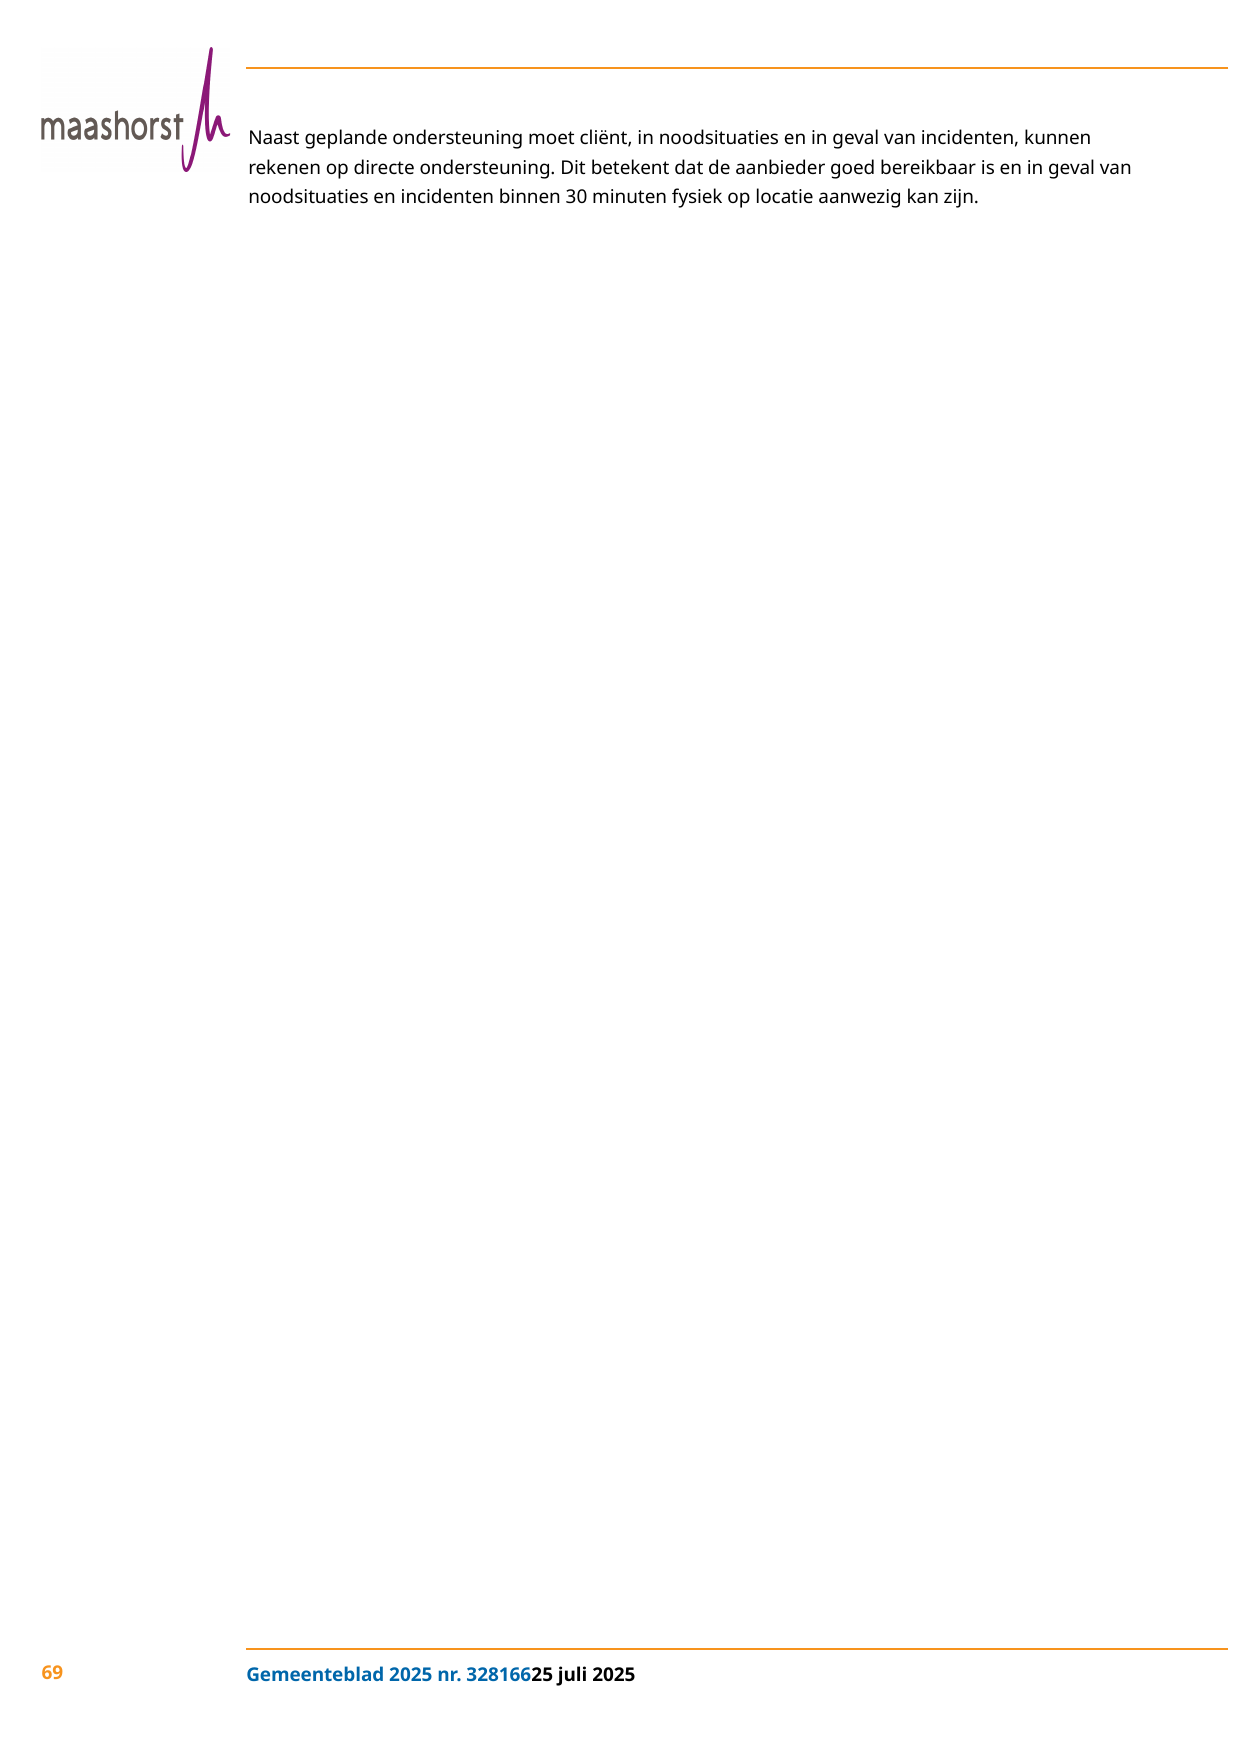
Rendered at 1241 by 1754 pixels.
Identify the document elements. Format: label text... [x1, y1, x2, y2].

text Naast geplande ondersteuning moet cliënt, in noodsituaties en in geval van incidenten, kunnen rekenen op directe ondersteuning. Dit betekent dat de aanbieder goed bereikbaar is en in geval van noodsituaties en incidenten binnen 30 minuten fysiek op locatie aanwezig kan zijn. [248, 124, 1152, 209]
picture [41, 47, 231, 172]
